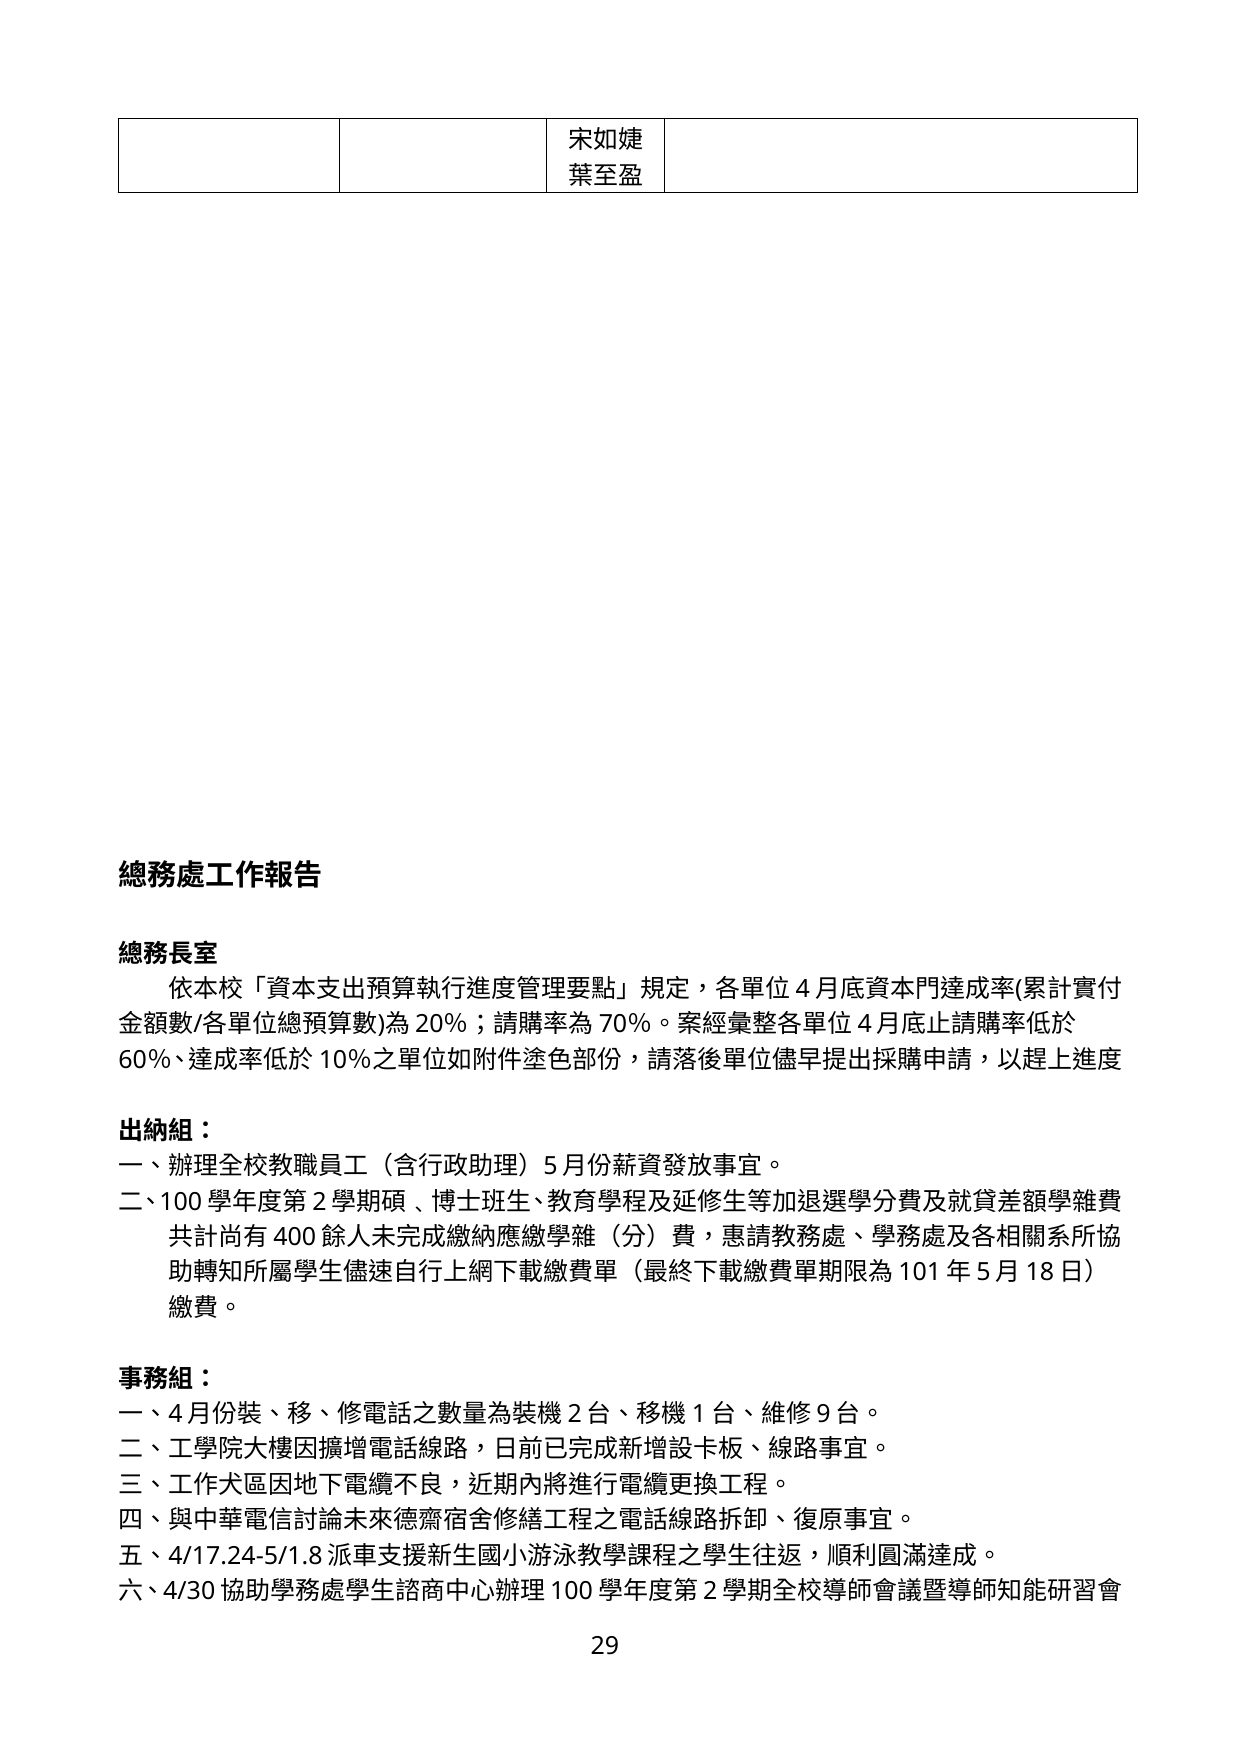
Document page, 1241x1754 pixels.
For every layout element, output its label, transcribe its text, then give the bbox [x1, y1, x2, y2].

text 二、100學年度第2學期碩﹑博士班生、教育學程及延修生等加退選學分費及就貸差額學雜費，共計尚有400餘人未完成繳納應繳學雜（分）費，惠請教務處、學務處及各相關系所協助轉知所屬學生儘速自行上網下載繳費單（最終下載繳費單期限為101年5月18日）繳費。 [118, 1182, 1122, 1323]
text 三、工作犬區因地下電纜不良，近期內將進行電纜更換工程。 [118, 1465, 1122, 1500]
text 六、4/30協助學務處學生諮商中心辦理100學年度第2學期全校導師會議暨導師知能研習會 [118, 1571, 1122, 1607]
text 總務長室 [118, 934, 1122, 969]
text 一、4月份裝、移、修電話之數量為裝機2台、移機1台、維修9台。 [118, 1394, 1122, 1429]
table_cell [665, 119, 1137, 192]
text 二、工學院大樓因擴增電話線路，日前已完成新增設卡板、線路事宜。 [118, 1429, 1122, 1465]
text 依本校「資本支出預算執行進度管理要點」規定，各單位4月底資本門達成率(累計實付金額數/各單位總預算數)為20％；請購率為70％。案經彙整各單位4月底止請購率低於60％、達成率低於10％之單位如附件塗色部份，請落後單位儘早提出採購申請，以趕上進度。 [118, 969, 1122, 1075]
text 事務組： [118, 1359, 1122, 1394]
table_cell [340, 119, 546, 192]
text 五、4/17.24-5/1.8派車支援新生國小游泳教學課程之學生往返，順利圓滿達成。 [118, 1536, 1122, 1571]
text 一、辦理全校教職員工（含行政助理）5月份薪資發放事宜。 [118, 1146, 1122, 1182]
text 總務處工作報告 [118, 852, 1122, 894]
text 出納組： [118, 1111, 1122, 1146]
table_cell [119, 119, 339, 192]
table_cell 宋如婕 葉至盈 [547, 119, 664, 192]
text 四、與中華電信討論未來德齋宿舍修繕工程之電話線路拆卸、復原事宜。 [118, 1500, 1122, 1536]
